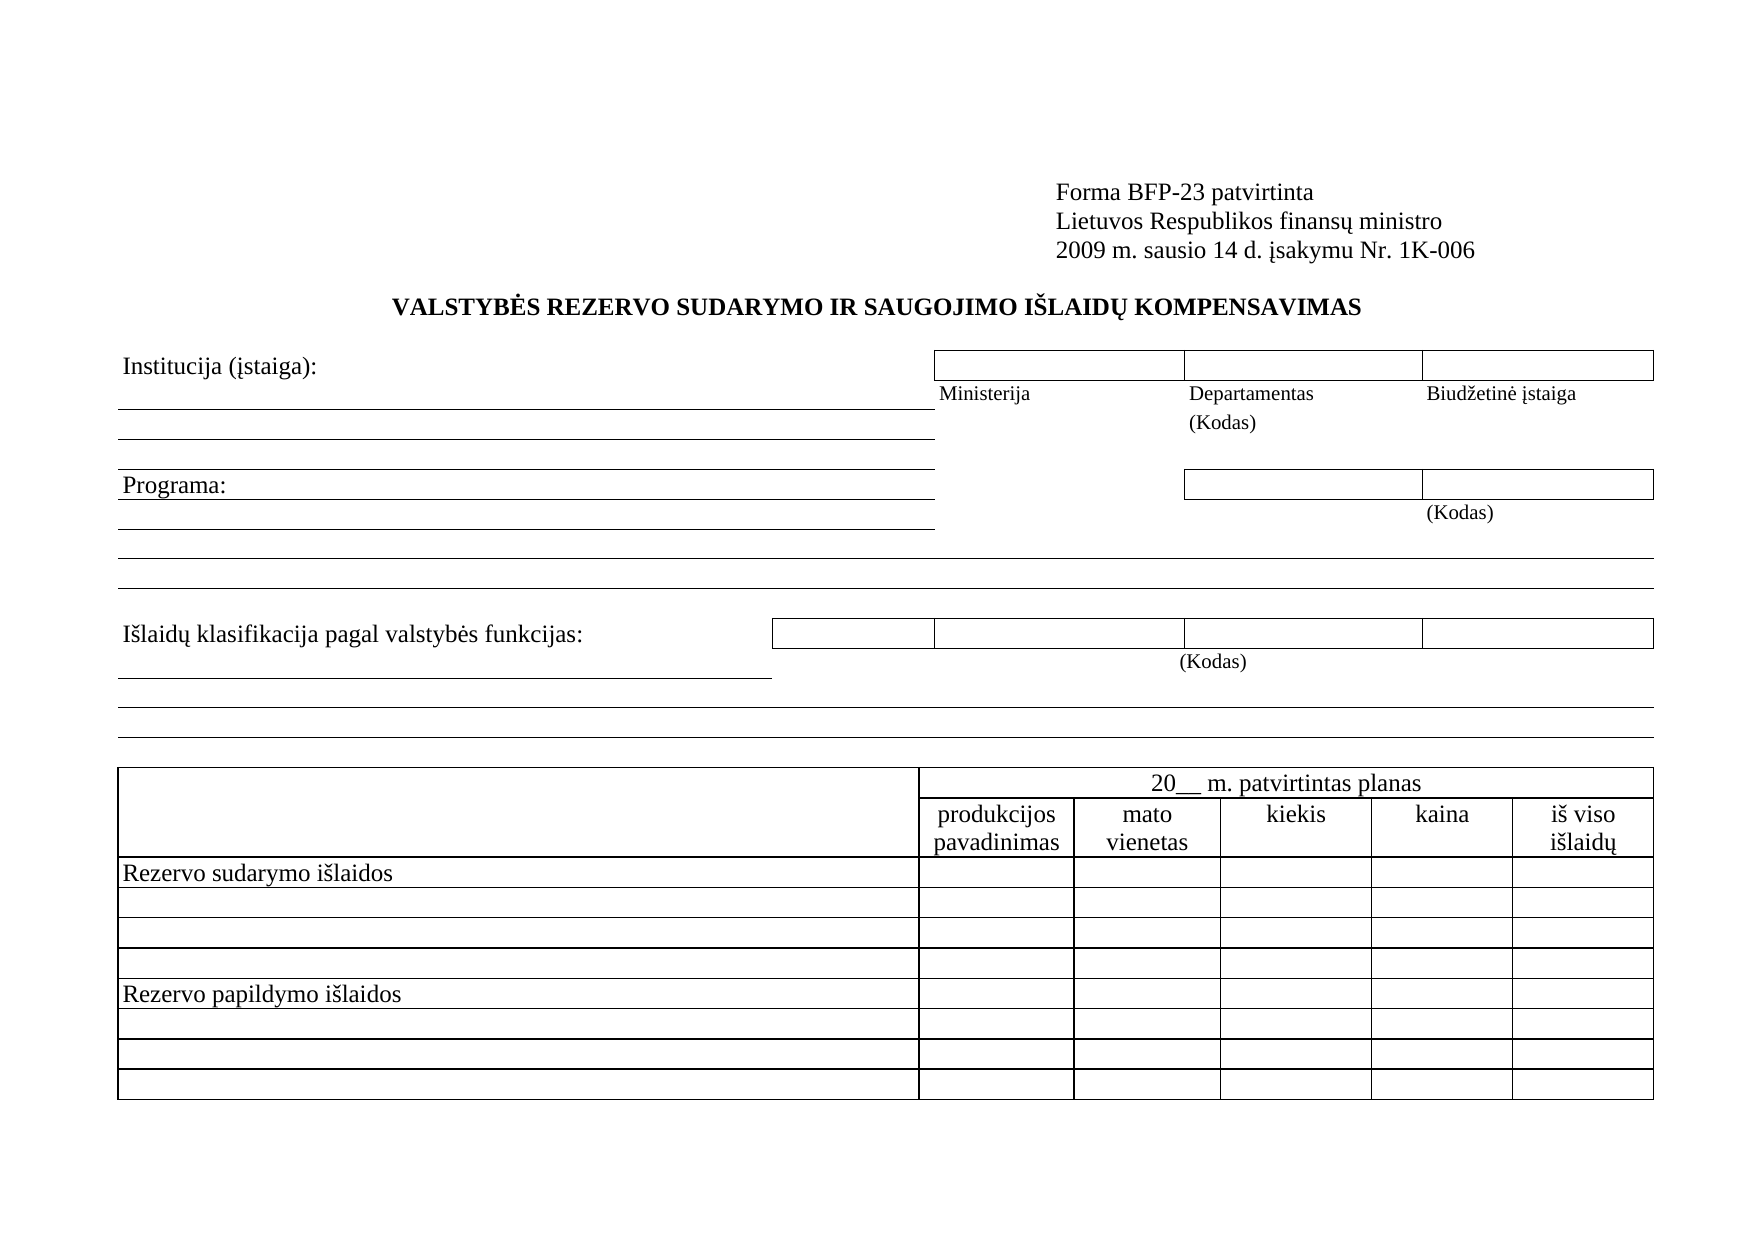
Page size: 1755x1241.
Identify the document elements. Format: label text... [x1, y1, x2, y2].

table_cell [118, 440, 935, 469]
table_cell [1221, 979, 1371, 1008]
table_cell [920, 918, 1073, 947]
table_cell [1075, 918, 1220, 947]
table_cell [1372, 918, 1512, 947]
table_cell [935, 469, 1184, 499]
table_cell [935, 619, 1184, 648]
table_cell [118, 559, 772, 588]
table_cell [1372, 888, 1512, 917]
table_cell [935, 499, 1185, 528]
table_cell [119, 1070, 918, 1099]
table_cell [1372, 1040, 1512, 1068]
table_cell [920, 979, 1073, 1008]
text 2009 m. sausio 14 d. įsakymu Nr. 1K-006 [1056, 235, 1636, 263]
table_cell [773, 619, 934, 648]
table_cell [1221, 949, 1371, 977]
table_cell Rezervo papildymo išlaidos [119, 979, 918, 1008]
table_cell [1513, 858, 1653, 886]
table_cell [1372, 1070, 1512, 1099]
table_cell [1513, 1009, 1653, 1038]
table_cell [1422, 559, 1653, 588]
table_cell [1422, 439, 1653, 469]
table_cell [1513, 888, 1653, 917]
table_cell [1221, 888, 1371, 917]
table_header Institucija (įstaiga): [118, 350, 772, 379]
table_cell Biudžetinė įstaiga [1422, 381, 1653, 409]
table_cell [1513, 1070, 1653, 1099]
table_cell [119, 949, 918, 977]
table_header [772, 350, 934, 379]
table_cell [920, 949, 1073, 977]
table_cell [1075, 979, 1220, 1008]
table_cell [1185, 619, 1422, 648]
text Lietuvos Respublikos finansų ministro [1056, 206, 1636, 235]
table_cell mato vienetas [1075, 799, 1220, 856]
table_cell [1221, 858, 1371, 886]
table_cell [1422, 529, 1653, 558]
table_cell [1185, 529, 1422, 558]
table_header 20__ m. patvirtintas planas [920, 768, 1653, 797]
table_cell [1423, 619, 1653, 648]
table_cell [118, 380, 935, 409]
table_cell [118, 500, 935, 528]
table_cell [1422, 409, 1653, 439]
table_header [935, 351, 1184, 379]
table_cell [920, 858, 1073, 886]
table_cell [1513, 979, 1653, 1008]
table_cell [118, 410, 935, 439]
table_cell [118, 648, 772, 677]
table_cell [1221, 1070, 1371, 1099]
table_cell [1372, 979, 1512, 1008]
table_cell [920, 1009, 1073, 1038]
table_header [1185, 351, 1422, 379]
table_header [1423, 351, 1653, 379]
table_cell [935, 529, 1185, 558]
table_cell [1075, 1040, 1220, 1068]
table_cell (Kodas) [1185, 409, 1422, 439]
table_cell [119, 888, 918, 917]
table_cell [920, 1070, 1073, 1099]
table_cell [1372, 1009, 1512, 1038]
table_cell kaina [1372, 799, 1512, 856]
table_cell [1185, 559, 1422, 588]
table_cell [1221, 1009, 1371, 1038]
table_cell [935, 409, 1185, 439]
table_cell [1422, 589, 1653, 618]
table_cell Departamentas [1185, 381, 1422, 409]
table_cell [118, 678, 1185, 707]
text Forma BFP-23 patvirtinta [1056, 177, 1636, 206]
table_cell [1185, 708, 1653, 737]
table_cell [1221, 1040, 1371, 1068]
table_cell [1221, 918, 1371, 947]
table_cell (Kodas) [1422, 500, 1653, 528]
table_cell [1513, 949, 1653, 977]
table_cell [1075, 858, 1220, 886]
table_cell [772, 589, 1185, 618]
table_cell kiekis [1221, 799, 1371, 856]
table_cell (Kodas) [772, 649, 1653, 677]
table_cell [920, 888, 1073, 917]
table_cell Ministerija [935, 381, 1185, 409]
table_cell [772, 559, 1185, 588]
table_cell [1423, 470, 1653, 499]
table_header [119, 768, 918, 856]
table_cell [920, 1040, 1073, 1068]
table_cell [1185, 589, 1422, 618]
table_cell [1185, 678, 1653, 707]
table_cell [1185, 500, 1422, 528]
table_cell produkcijos pavadinimas [920, 799, 1073, 856]
table_cell [118, 708, 1185, 737]
table_cell [1185, 439, 1422, 469]
table_cell [1513, 918, 1653, 947]
table_cell [1075, 1070, 1220, 1099]
table_cell Programa: [118, 470, 935, 499]
table_cell [1075, 888, 1220, 917]
table_cell [1513, 1040, 1653, 1068]
table_cell [118, 589, 772, 618]
table_cell [1075, 949, 1220, 977]
table_cell [935, 439, 1185, 469]
table_cell [1372, 949, 1512, 977]
table_cell [119, 1040, 918, 1068]
table_cell iš viso išlaidų [1513, 799, 1653, 856]
table_cell Išlaidų klasifikacija pagal valstybės funkcijas: [118, 618, 772, 648]
text VALSTYBĖS REZERVO SUDARYMO IR SAUGOJIMO IŠLAIDŲ KOMPENSAVIMAS [118, 292, 1636, 321]
table_cell [119, 918, 918, 947]
table_cell [118, 530, 935, 558]
table_cell [119, 1009, 918, 1038]
table_cell [1372, 858, 1512, 886]
table_cell [1185, 470, 1422, 499]
table_cell [1075, 1009, 1220, 1038]
table_cell Rezervo sudarymo išlaidos [119, 858, 918, 886]
